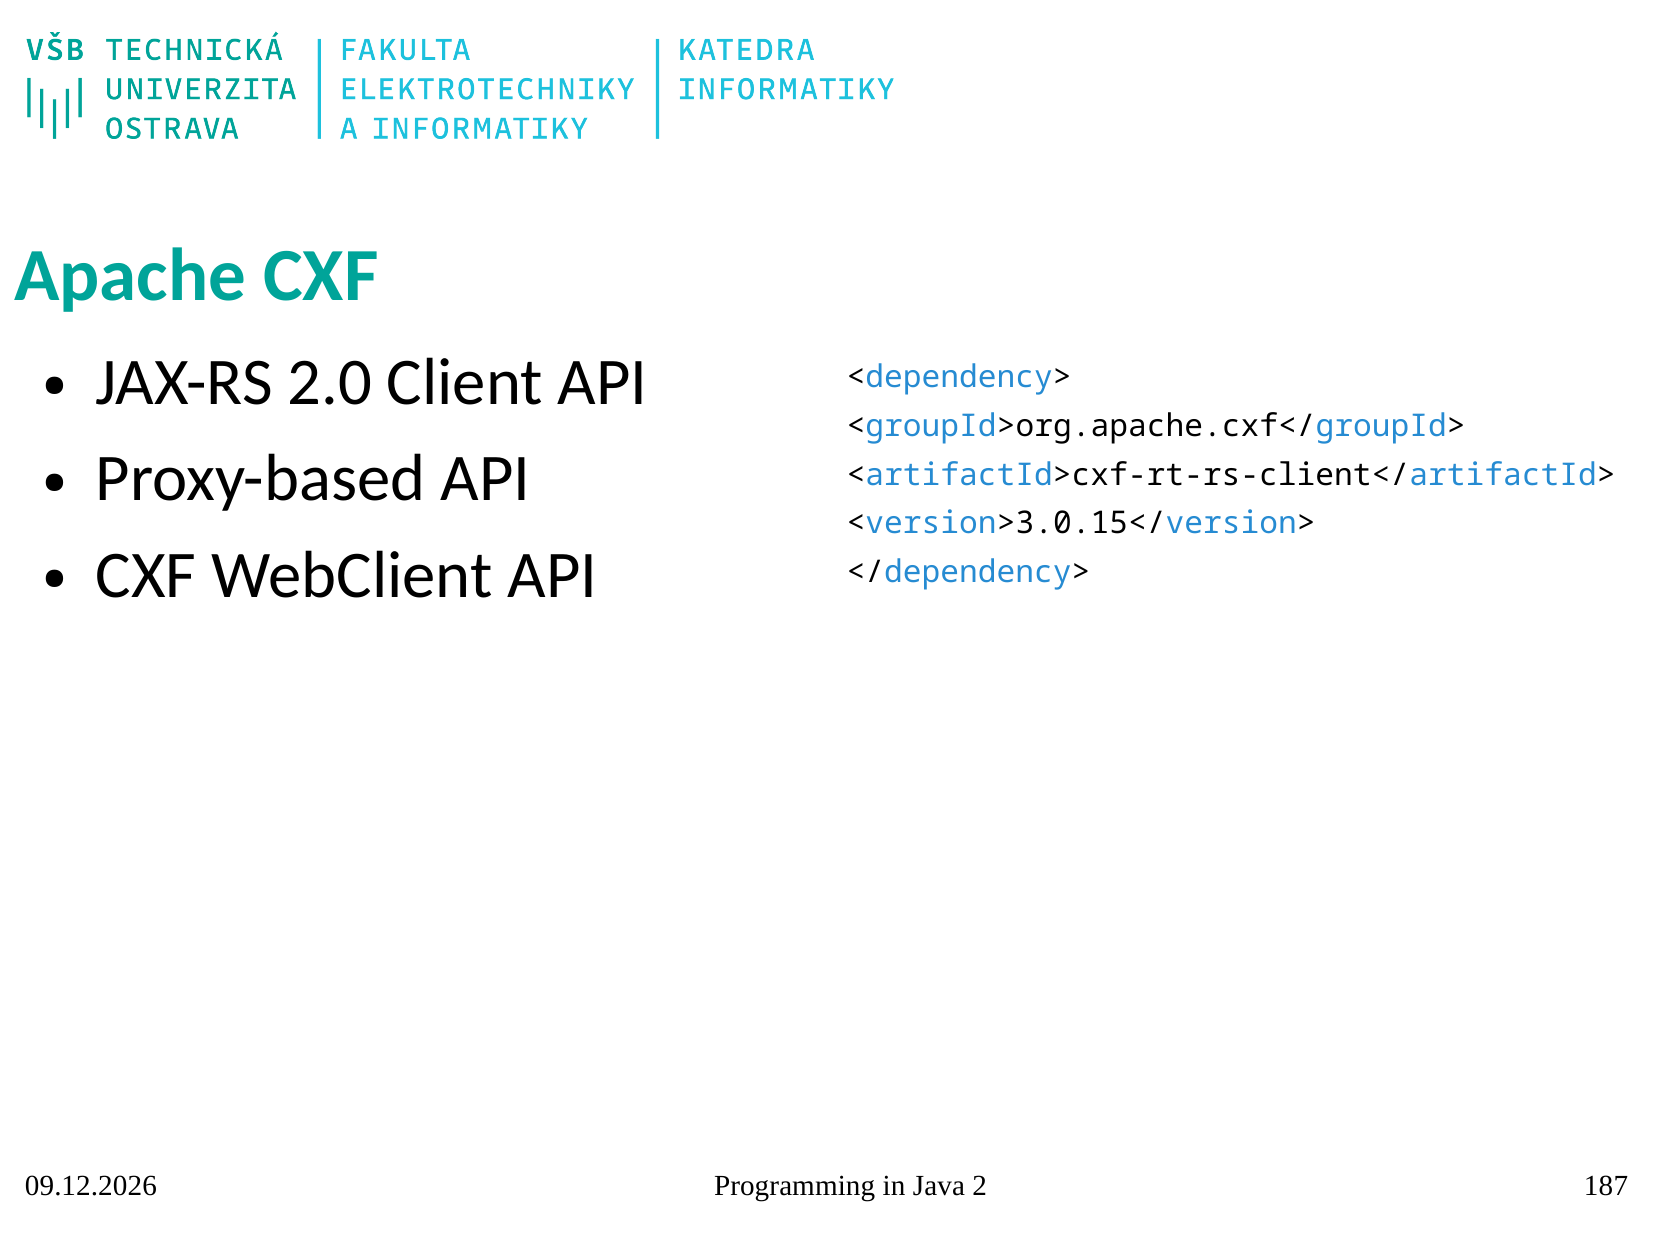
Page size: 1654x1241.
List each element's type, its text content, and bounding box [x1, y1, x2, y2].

list JAX-RS 2.0 Client API Proxy-based API CXF WebClient API [24, 354, 808, 1146]
picture [26, 31, 894, 139]
list <dependency> <groupId>org.apache.cxf</groupId> <artifactId>cxf-rt-rs-client</artifactId> <version>3.0.15</version> </dependency> [846, 354, 1630, 1146]
title Apache CXF [14, 165, 1619, 319]
